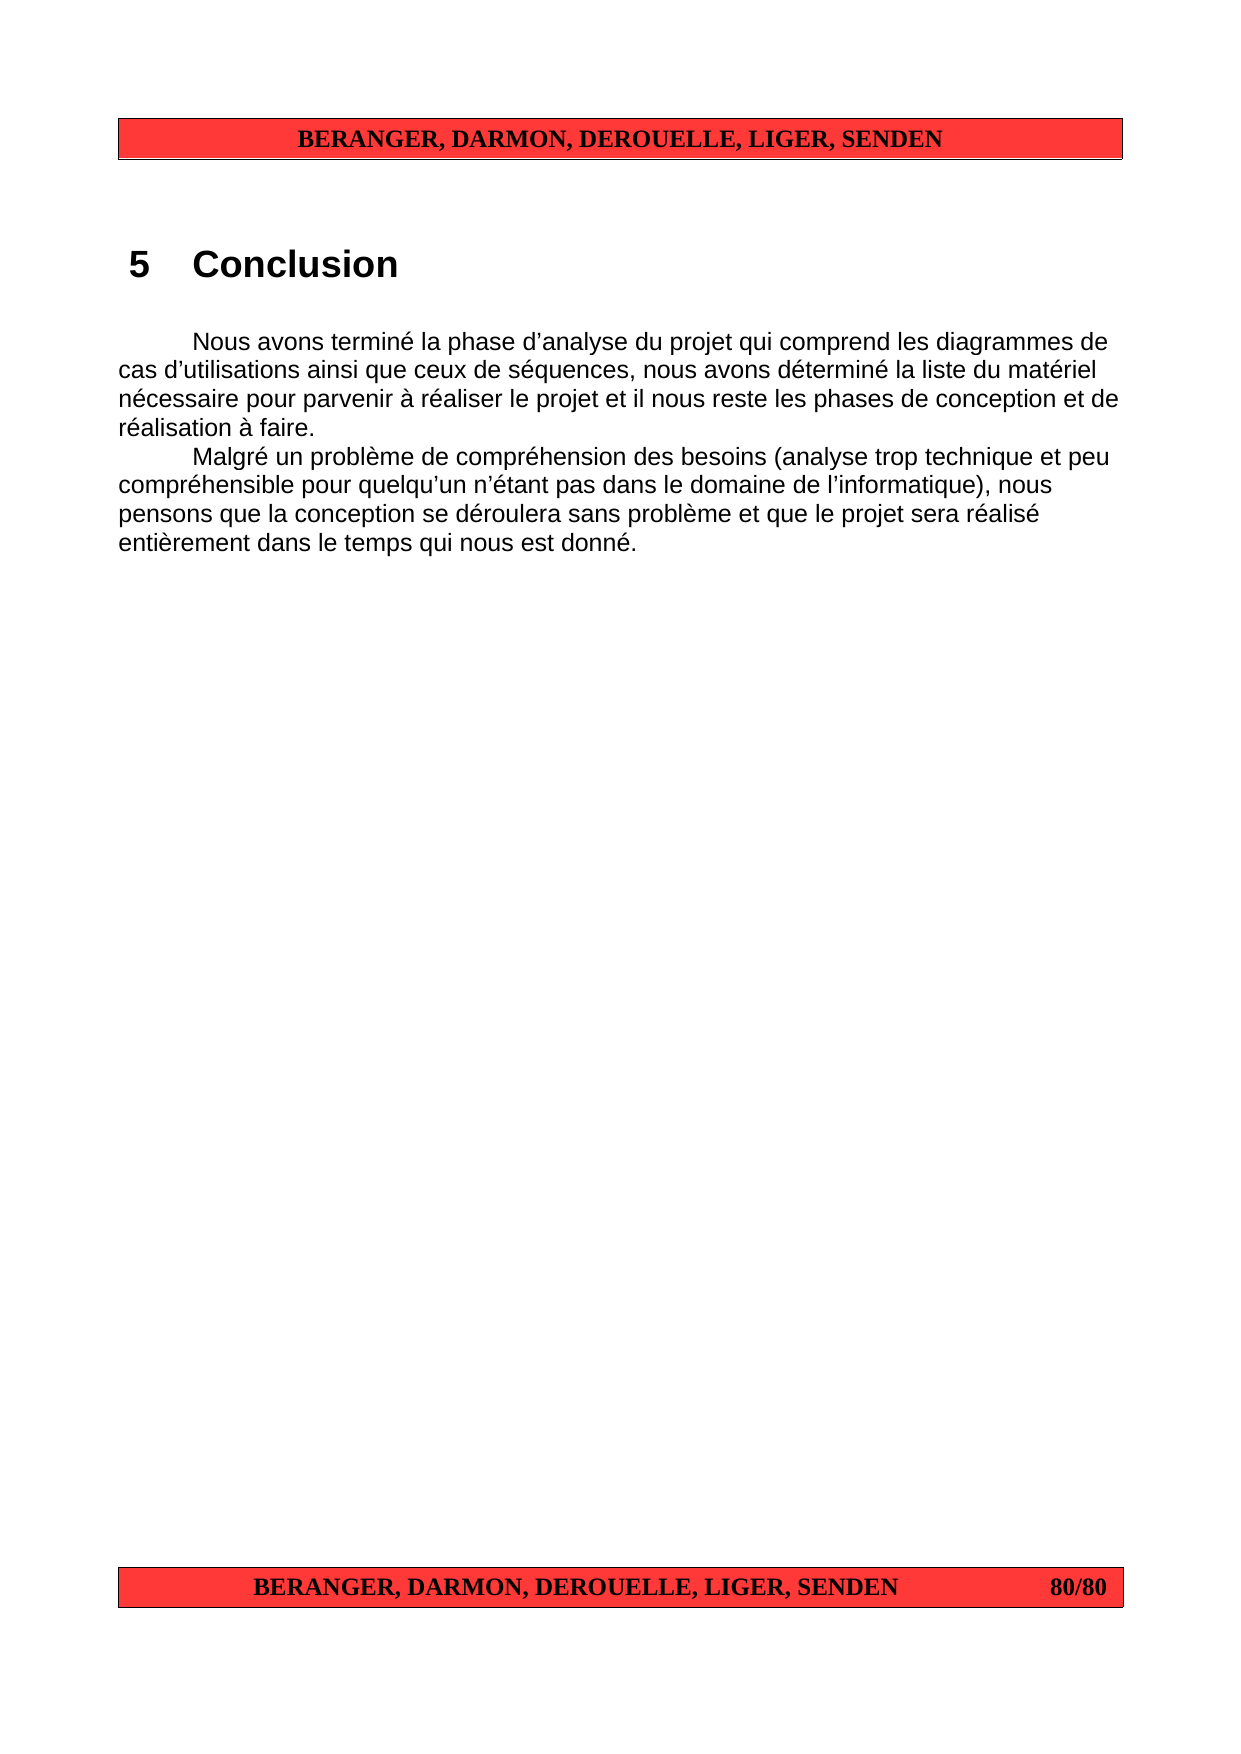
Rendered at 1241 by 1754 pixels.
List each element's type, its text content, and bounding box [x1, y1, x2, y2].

text Nous avons terminé la phase d’analyse du projet qui comprend les diagrammes de cas d’utilisations ainsi que ceux de séquences, nous avons déterminé la liste du matériel nécessaire pour parvenir à réaliser le projet et il nous reste les phases de conception et de réalisation à faire. [118, 327, 1122, 442]
subtitle Conclusion [118, 242, 1122, 285]
text Malgré un problème de compréhension des besoins (analyse trop technique et peu compréhensible pour quelqu’un n’étant pas dans le domaine de l’informatique), nous pensons que la conception se déroulera sans problème et que le projet sera réalisé entièrement dans le temps qui nous est donné. [118, 442, 1122, 557]
